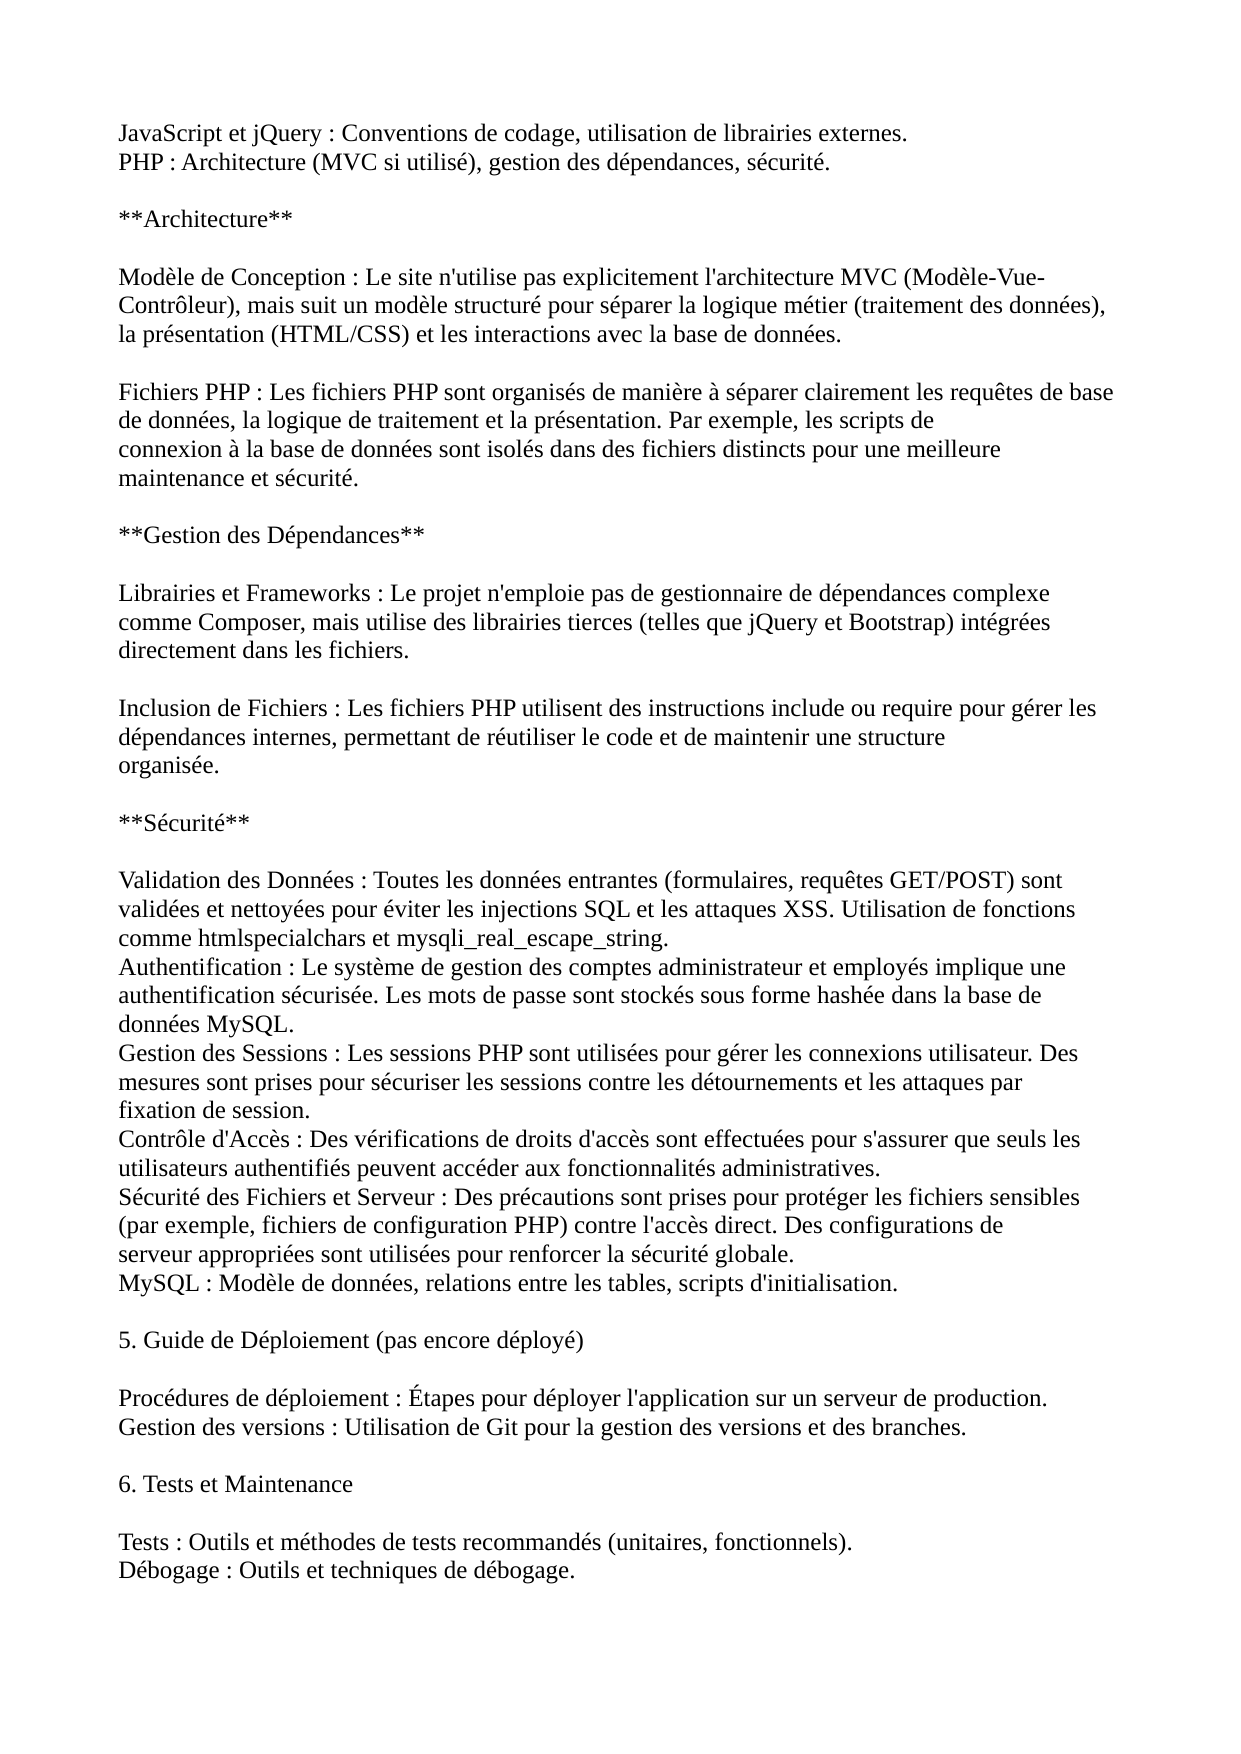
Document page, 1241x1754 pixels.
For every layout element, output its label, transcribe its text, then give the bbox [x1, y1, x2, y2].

text 6. Tests et Maintenance [118, 1469, 1122, 1498]
text comme htmlspecialchars et mysqli_real_escape_string. [118, 923, 1122, 952]
text Gestion des Sessions : Les sessions PHP sont utilisées pour gérer les connexions utilisateur. Des mesures sont prises pour sécuriser les sessions contre les détournements et les attaques par [118, 1038, 1122, 1096]
text connexion à la base de données sont isolés dans des fichiers distincts pour une meilleure maintenance et sécurité. [118, 434, 1122, 492]
text **Architecture** [118, 204, 1122, 233]
text JavaScript et jQuery : Conventions de codage, utilisation de librairies externes. [118, 118, 1122, 147]
text **Sécurité** [118, 808, 1122, 837]
text PHP : Architecture (MVC si utilisé), gestion des dépendances, sécurité. [118, 147, 1122, 176]
text Sécurité des Fichiers et Serveur : Des précautions sont prises pour protéger les fichiers sensibles (par exemple, fichiers de configuration PHP) contre l'accès direct. Des configurations de [118, 1182, 1122, 1239]
text données MySQL. [118, 1009, 1122, 1038]
text Gestion des versions : Utilisation de Git pour la gestion des versions et des branches. [118, 1412, 1122, 1441]
text la présentation (HTML/CSS) et les interactions avec la base de données. [118, 319, 1122, 348]
text 5. Guide de Déploiement (pas encore déployé) [118, 1326, 1122, 1354]
text Librairies et Frameworks : Le projet n'emploie pas de gestionnaire de dépendances complexe comme Composer, mais utilise des librairies tierces (telles que jQuery et Bootstrap) intégrées [118, 578, 1122, 636]
text Fichiers PHP : Les fichiers PHP sont organisés de manière à séparer clairement les requêtes de base de données, la logique de traitement et la présentation. Par exemple, les scripts de [118, 377, 1122, 434]
text Inclusion de Fichiers : Les fichiers PHP utilisent des instructions include ou require pour gérer les dépendances internes, permettant de réutiliser le code et de maintenir une structure [118, 693, 1122, 751]
text Tests : Outils et méthodes de tests recommandés (unitaires, fonctionnels). [118, 1527, 1122, 1556]
text organisée. [118, 751, 1122, 779]
text Validation des Données : Toutes les données entrantes (formulaires, requêtes GET/POST) sont validées et nettoyées pour éviter les injections SQL et les attaques XSS. Utilisation de fonctions [118, 866, 1122, 923]
text Authentification : Le système de gestion des comptes administrateur et employés implique une authentification sécurisée. Les mots de passe sont stockés sous forme hashée dans la base de [118, 952, 1122, 1009]
text Modèle de Conception : Le site n'utilise pas explicitement l'architecture MVC (Modèle-Vue-Contrôleur), mais suit un modèle structuré pour séparer la logique métier (traitement des données), [118, 262, 1122, 319]
text Contrôle d'Accès : Des vérifications de droits d'accès sont effectuées pour s'assurer que seuls les utilisateurs authentifiés peuvent accéder aux fonctionnalités administratives. [118, 1124, 1122, 1182]
text **Gestion des Dépendances** [118, 521, 1122, 549]
text MySQL : Modèle de données, relations entre les tables, scripts d'initialisation. [118, 1268, 1122, 1297]
text directement dans les fichiers. [118, 636, 1122, 664]
text Procédures de déploiement : Étapes pour déployer l'application sur un serveur de production. [118, 1383, 1122, 1412]
text fixation de session. [118, 1096, 1122, 1124]
text Débogage : Outils et techniques de débogage. [118, 1556, 1122, 1584]
text serveur appropriées sont utilisées pour renforcer la sécurité globale. [118, 1239, 1122, 1268]
